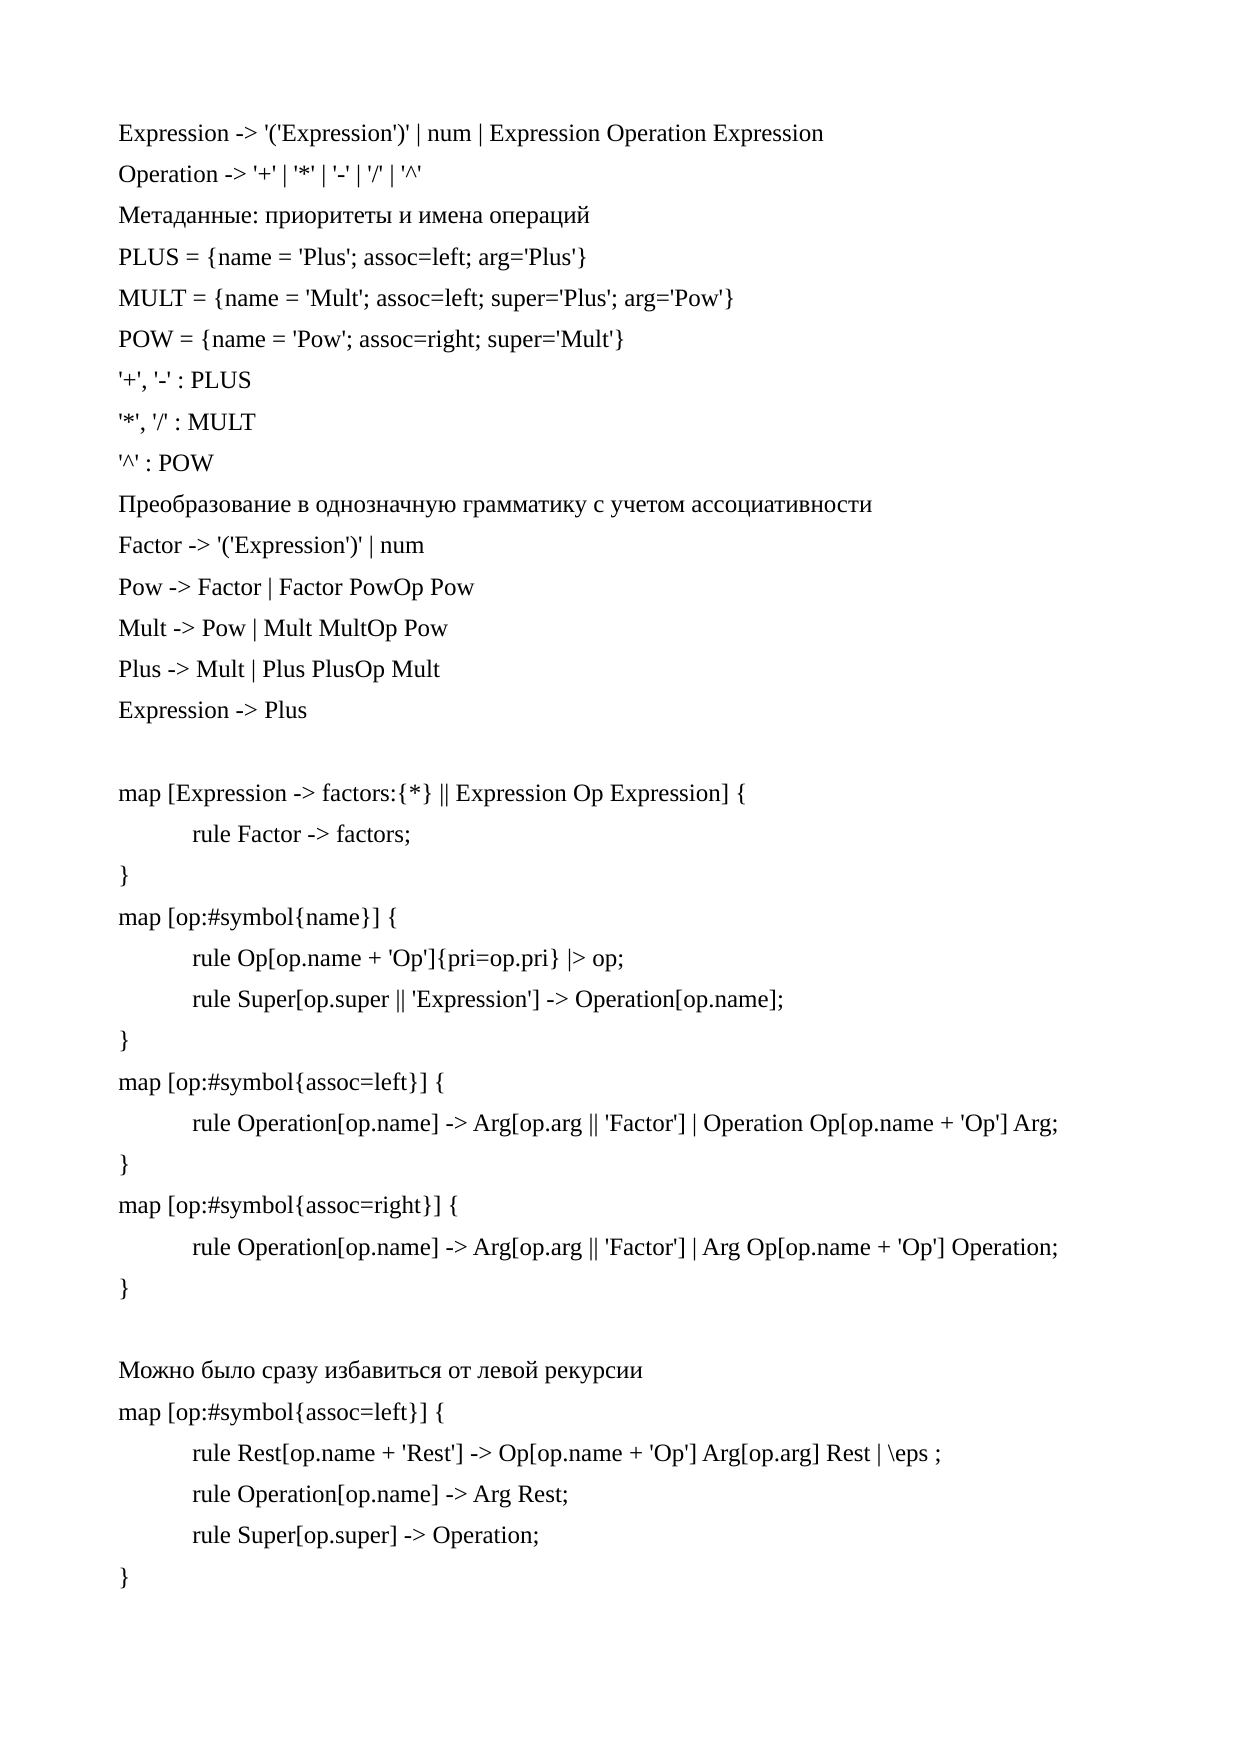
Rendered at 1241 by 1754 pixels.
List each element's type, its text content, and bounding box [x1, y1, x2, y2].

text rule Factor -> factors; [118, 819, 1122, 848]
text rule Super[op.super] -> Operation; [118, 1521, 1122, 1549]
text } [118, 861, 1122, 889]
text Expression -> '('Expression')' | num | Expression Operation Expression [118, 118, 1122, 147]
text rule Rest[op.name + 'Rest'] -> Op[op.name + 'Op'] Arg[op.arg] Rest | \eps ; [118, 1438, 1122, 1467]
text Pow -> Factor | Factor PowOp Pow [118, 572, 1122, 601]
text Expression -> Plus [118, 696, 1122, 724]
text POW = {name = 'Pow'; assoc=right; super='Mult'} [118, 324, 1122, 353]
text Mult -> Pow | Mult MultOp Pow [118, 613, 1122, 642]
text map [op:#symbol{name}] { [118, 902, 1122, 931]
text } [118, 1273, 1122, 1302]
text rule Op[op.name + 'Op']{pri=op.pri} |> op; [118, 943, 1122, 972]
text '^' : POW [118, 448, 1122, 477]
text map [op:#symbol{assoc=left}] { [118, 1397, 1122, 1426]
text Можно было сразу избавиться от левой рекурсии [118, 1356, 1122, 1384]
text Plus -> Mult | Plus PlusOp Mult [118, 654, 1122, 683]
text '+', '-' : PLUS [118, 366, 1122, 394]
text } [118, 1562, 1122, 1591]
text '*', '/' : MULT [118, 407, 1122, 436]
text rule Operation[op.name] -> Arg Rest; [118, 1479, 1122, 1508]
text Метаданные: приоритеты и имена операций [118, 201, 1122, 229]
text MULT = {name = 'Mult'; assoc=left; super='Plus'; arg='Pow'} [118, 283, 1122, 312]
text Преобразование в однозначную грамматику с учетом ассоциативности [118, 489, 1122, 518]
text } [118, 1149, 1122, 1178]
text Factor -> '('Expression')' | num [118, 531, 1122, 559]
text rule Operation[op.name] -> Arg[op.arg || 'Factor'] | Operation Op[op.name + 'Op'] Arg; [118, 1108, 1122, 1137]
text map [Expression -> factors:{*} || Expression Op Expression] { [118, 778, 1122, 807]
text PLUS = {name = 'Plus'; assoc=left; arg='Plus'} [118, 242, 1122, 271]
text Operation -> '+' | '*' | '-' | '/' | '^' [118, 159, 1122, 188]
text rule Operation[op.name] -> Arg[op.arg || 'Factor'] | Arg Op[op.name + 'Op'] Operation; [118, 1232, 1122, 1261]
text rule Super[op.super || 'Expression'] -> Operation[op.name]; [118, 984, 1122, 1013]
text } [118, 1026, 1122, 1054]
text map [op:#symbol{assoc=left}] { [118, 1067, 1122, 1096]
text map [op:#symbol{assoc=right}] { [118, 1191, 1122, 1219]
